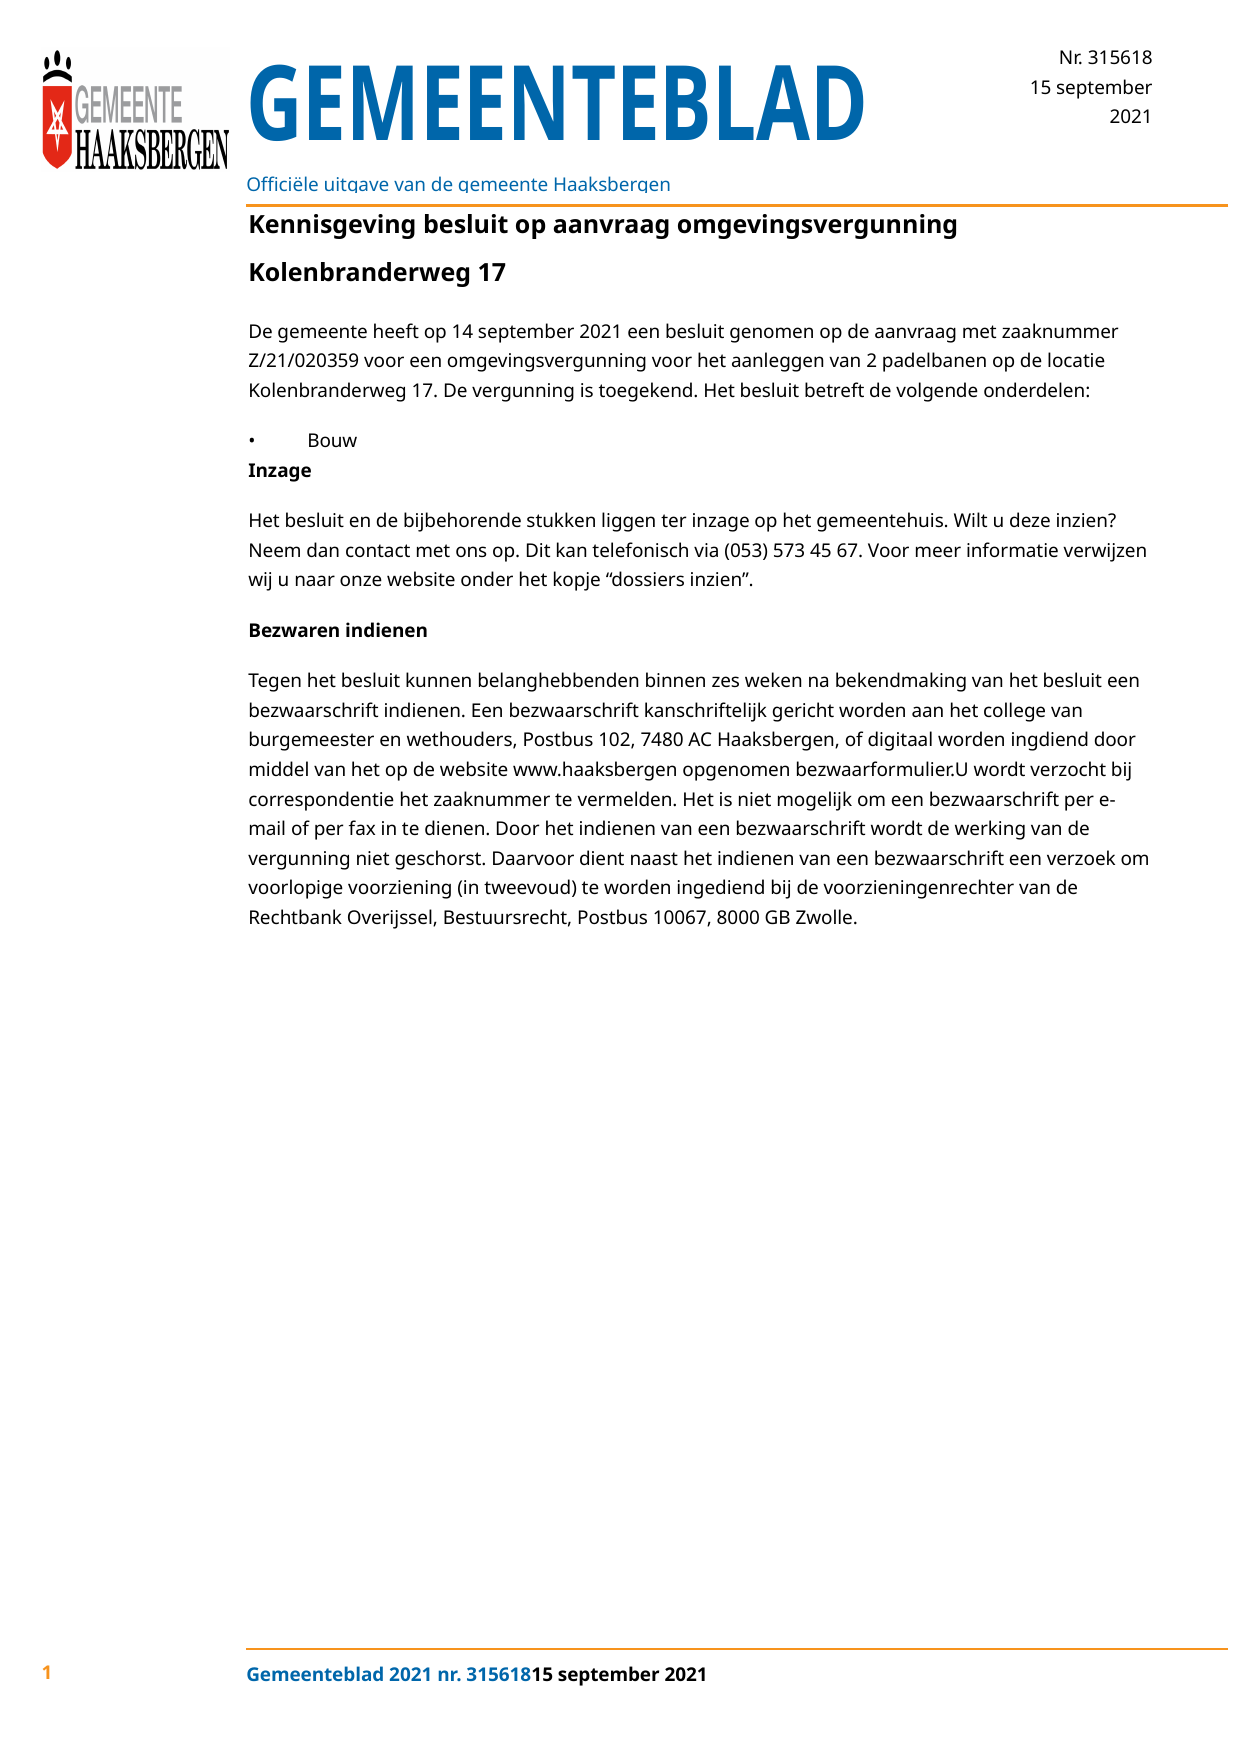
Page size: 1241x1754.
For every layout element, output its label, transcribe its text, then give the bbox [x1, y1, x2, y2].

text Tegen het besluit kunnen belanghebbenden binnen zes weken na bekendmaking van het besluit een bezwaarschrift indienen. Een bezwaarschrift kanschriftelijk gericht worden aan het college van burgemeester en wethouders, Postbus 102, 7480 AC Haaksbergen, of digitaal worden ingdiend door middel van het op de website www.haaksbergen opgenomen bezwaarformulier.U wordt verzocht bij correspondentie het zaaknummer te vermelden. Het is niet mogelijk om een bezwaarschrift per e-mail of per fax in te dienen. Door het indienen van een bezwaarschrift wordt de werking van de vergunning niet geschorst. Daarvoor dient naast het indienen van een bezwaarschrift een verzoek om voorlopige voorziening (in tweevoud) te worden ingediend bij de voorzieningenrechter van de Rechtbank Overijssel, Bestuursrecht, Postbus 10067, 8000 GB Zwolle. [248, 667, 1152, 930]
list Bouw [248, 427, 1152, 453]
text Bezwaren indienen [248, 617, 1152, 643]
text Het besluit en de bijbehorende stukken liggen ter inzage op het gemeentehuis. Wilt u deze inzien? Neem dan contact met ons op. Dit kan telefonisch via (053) 573 45 67. Voor meer informatie verwijzen wij u naar onze website onder het kopje “dossiers inzien”. [248, 507, 1152, 592]
text Kennisgeving besluit op aanvraag omgevingsvergunning Kolenbranderweg 17 [248, 207, 1152, 288]
picture [41, 47, 231, 172]
text Inzage [248, 457, 1152, 483]
text De gemeente heeft op 14 september 2021 een besluit genomen op de aanvraag met zaaknummer Z/21/020359 voor een omgevingsvergunning voor het aanleggen van 2 padelbanen op de locatie Kolenbranderweg 17. De vergunning is toegekend. Het besluit betreft de volgende onderdelen: [248, 318, 1152, 403]
